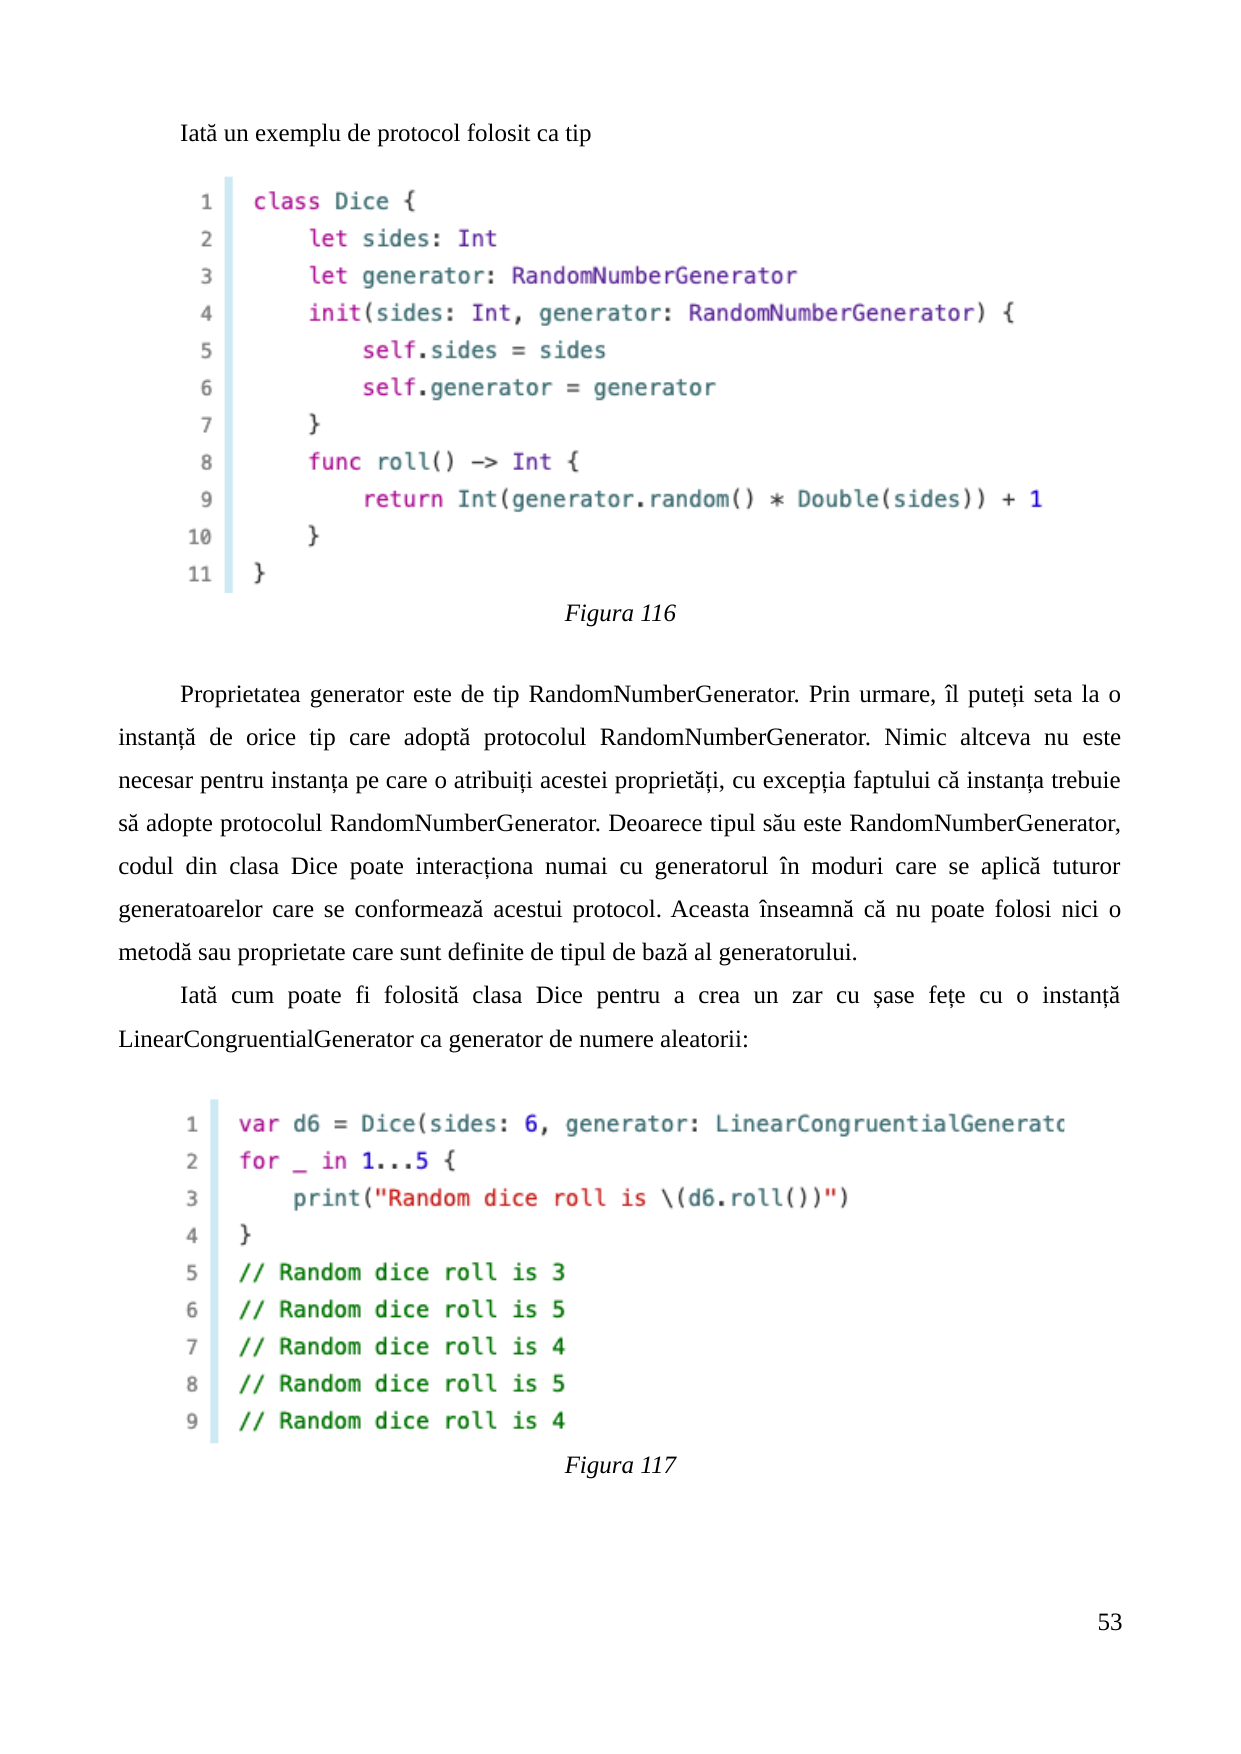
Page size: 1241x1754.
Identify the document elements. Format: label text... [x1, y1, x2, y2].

text Figura 117 [176, 1450, 1064, 1479]
text Iată un exemplu de protocol folosit ca tip [118, 118, 1122, 147]
text Figura 116 [183, 593, 1057, 626]
text Iată cum poate fi folosită clasa Dice pentru a crea un zar cu șase fețe cu o instanță LinearCongruentialGenerator ca generator de numere aleatorii: [118, 981, 1122, 1052]
picture [175, 1098, 1065, 1450]
text Proprietatea generator este de tip RandomNumberGenerator. Prin urmare, îl puteți seta la o instanță de orice tip care adoptă protocolul RandomNumberGenerator. Nimic altceva nu este necesar pentru instanța pe care o atribuiți acestei proprietăți, cu excepția faptului că instanța trebuie să adopte protocolul RandomNumberGenerator. Deoarece tipul său este RandomNumberGenerator, codul din clasa Dice poate interacționa numai cu generatorul în moduri care se aplică tuturor generatoarelor care se conformează acestui protocol. Aceasta înseamnă că nu poate folosi nici o metodă sau proprietate care sunt definite de tipul de bază al generatorului. [118, 679, 1122, 966]
picture [183, 169, 1057, 593]
